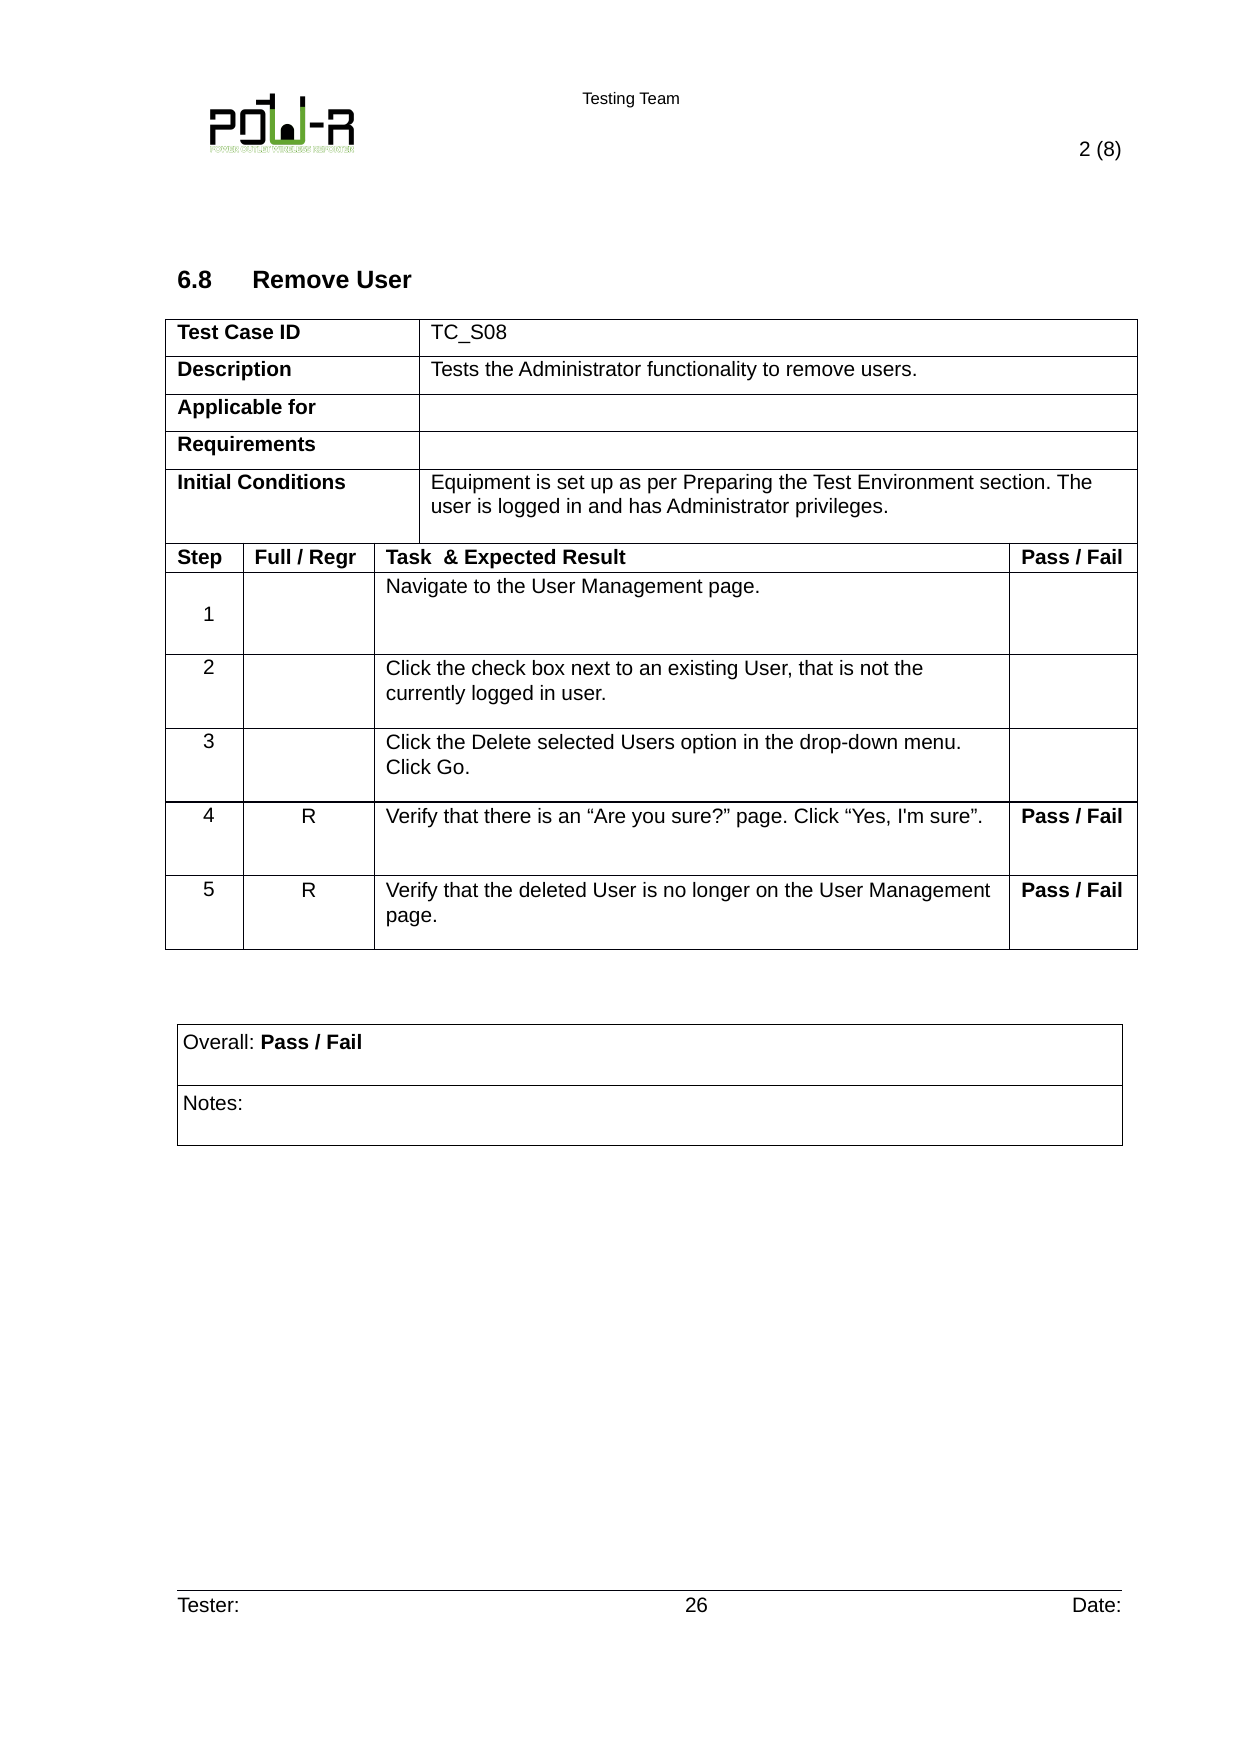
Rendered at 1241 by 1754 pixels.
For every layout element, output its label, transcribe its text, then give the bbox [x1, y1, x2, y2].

table_cell Notes: [178, 1086, 1122, 1145]
table_cell [420, 395, 1137, 431]
table_cell [1010, 655, 1137, 727]
table_cell [166, 803, 243, 875]
table_cell Verify that there is an “Are you sure?” page. Click “Yes, I'm sure”. [375, 803, 1009, 875]
table_cell Applicable for [166, 395, 419, 431]
table_cell [244, 573, 374, 653]
table_cell [420, 432, 1137, 469]
table_cell R [244, 876, 374, 949]
table_cell [166, 573, 243, 653]
table_cell Requirements [166, 432, 419, 469]
table_cell Pass / Fail [1010, 544, 1137, 572]
table_cell R [244, 803, 374, 875]
table_cell Click the check box next to an existing User, that is not the currently logged in user. [375, 655, 1009, 727]
table_cell [166, 876, 243, 949]
table_cell [1010, 573, 1137, 653]
table_cell [166, 729, 243, 801]
table_cell Task & Expected Result [375, 544, 1009, 572]
table_cell Navigate to the User Management page. [375, 573, 1009, 653]
table_cell Step [166, 544, 243, 572]
table_cell Pass / Fail [1010, 803, 1137, 875]
table_cell [244, 655, 374, 727]
table_cell Equipment is set up as per Preparing the Test Environment section. The user is logged in and has Administrator privileges. [420, 470, 1137, 543]
table_header Test Case ID [166, 320, 419, 356]
table_cell [166, 655, 243, 727]
table_cell [244, 729, 374, 801]
table_cell Tests the Administrator functionality to remove users. [420, 357, 1137, 394]
table_cell Description [166, 357, 419, 394]
table_header TC_S08 [420, 320, 1137, 356]
table_header Overall: Pass / Fail [178, 1025, 1122, 1085]
subtitle Remove User [177, 265, 1122, 294]
table_cell Initial Conditions [166, 470, 419, 543]
picture [206, 88, 358, 157]
table_cell Click the Delete selected Users option in the drop-down menu. Click Go. [375, 729, 1009, 801]
table_cell [1010, 729, 1137, 801]
table_cell Full / Regr [244, 544, 374, 572]
table_cell Pass / Fail [1010, 876, 1137, 949]
table_cell Verify that the deleted User is no longer on the User Management page. [375, 876, 1009, 949]
